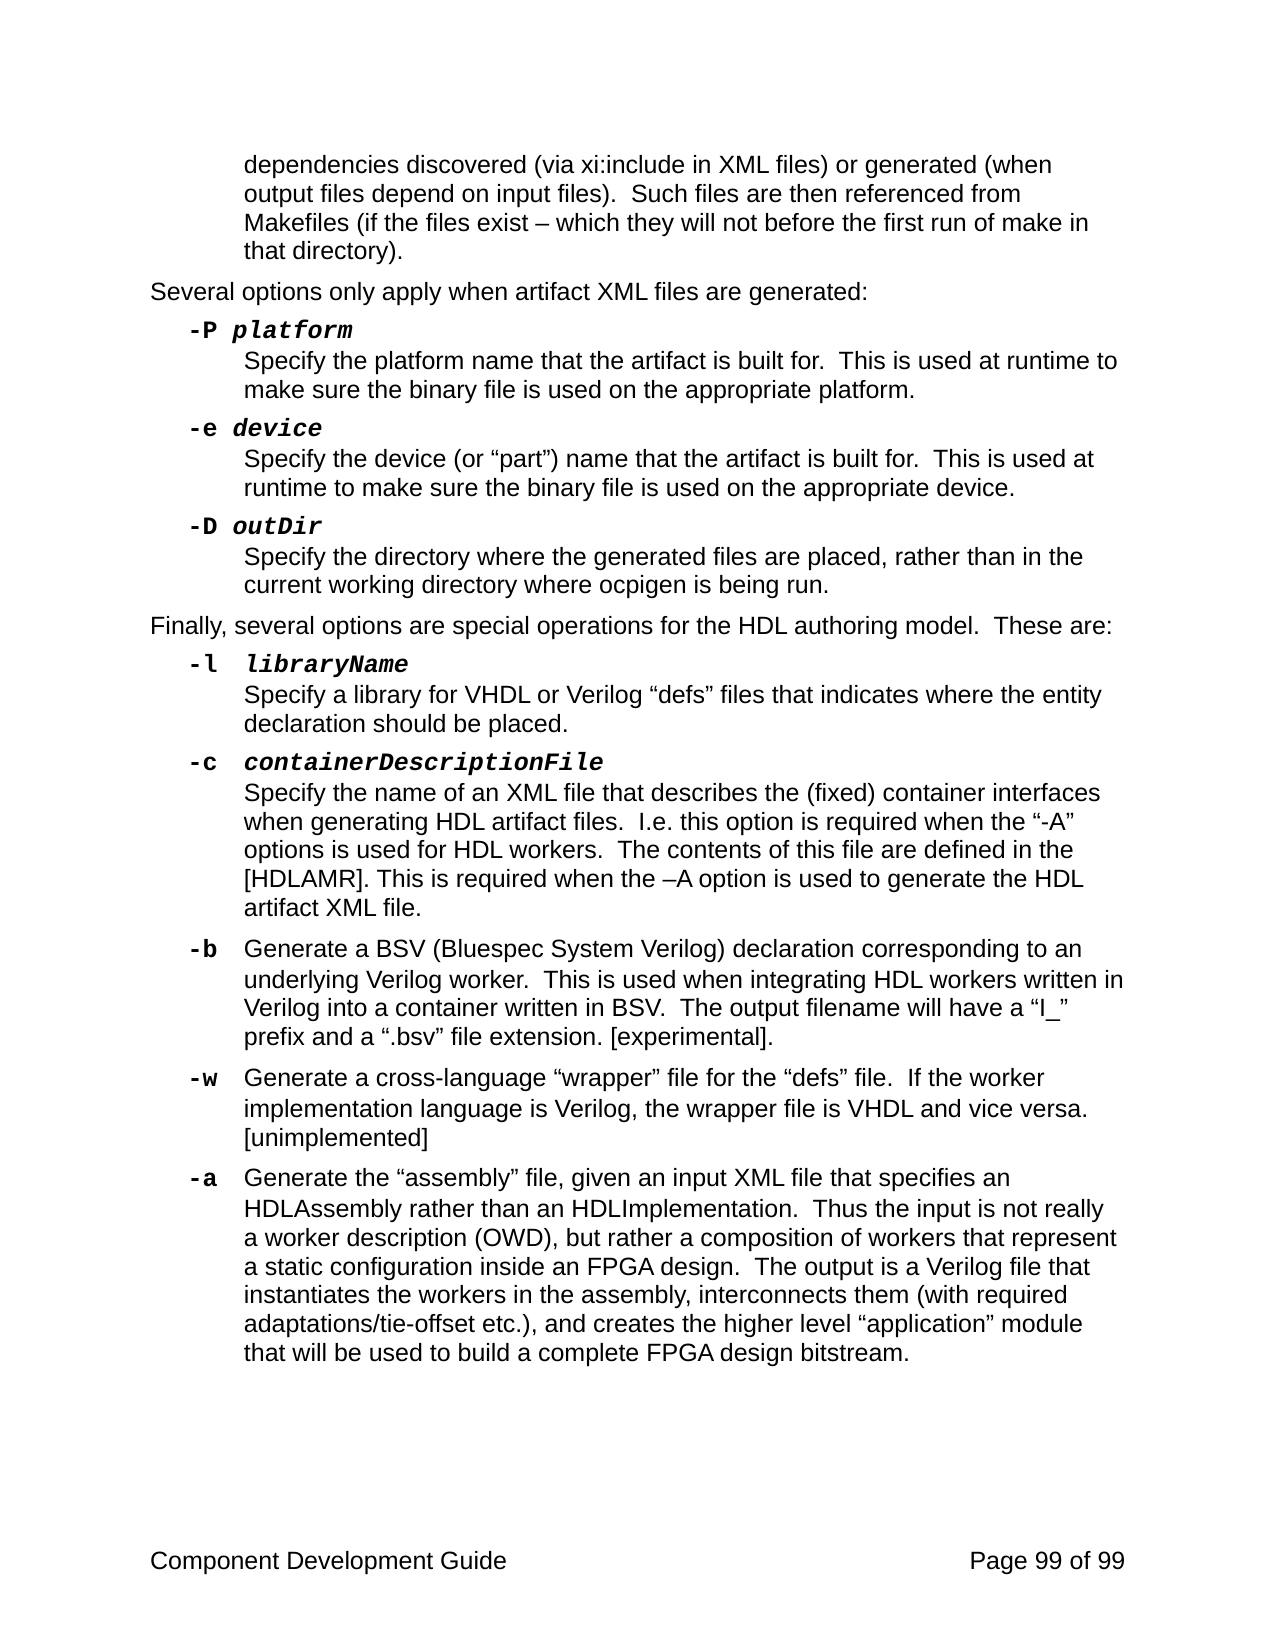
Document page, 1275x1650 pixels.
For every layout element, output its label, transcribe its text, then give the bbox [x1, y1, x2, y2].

text dependencies discovered (via xi:include in XML files) or generated (when output files depend on input files). Such files are then referenced from Makefiles (if the files exist – which they will not before the first run of make in that directory). [187, 150, 1125, 265]
text -a Generate the “assembly” file, given an input XML file that specifies an HDLAssembly rather than an HDLImplementation. Thus the input is not really a worker description (OWD), but rather a composition of workers that represent a static configuration inside an FPGA design. The output is a Verilog file that instantiates the workers in the assembly, interconnects them (with required adaptations/tie-offset etc.), and creates the higher level “application” module that will be used to build a complete FPGA design bitstream. [187, 1163, 1125, 1367]
text Finally, several options are special operations for the HDL authoring model. These are: [150, 611, 1125, 640]
text -c containerDescriptionFile Specify the name of an XML file that describes the (fixed) container interfaces when generating HDL artifact files. I.e. this option is required when the “-A” options is used for HDL workers. The contents of this file are defined in the [HDLAMR]. This is required when the –A option is used to generate the HDL artifact XML file. [187, 750, 1125, 922]
text -e device Specify the device (or “part”) name that the artifact is built for. This is used at runtime to make sure the binary file is used on the appropriate device. [187, 416, 1125, 501]
text Several options only apply when artifact XML files are generated: [150, 277, 1125, 306]
text -w Generate a cross-language “wrapper” file for the “defs” file. If the worker implementation language is Verilog, the wrapper file is VHDL and vice versa.[unimplemented] [187, 1063, 1125, 1151]
text -b Generate a BSV (Bluespec System Verilog) declaration corresponding to an underlying Verilog worker. This is used when integrating HDL workers written in Verilog into a container written in BSV. The output filename will have a “I_” prefix and a “.bsv” file extension. [experimental]. [187, 934, 1125, 1051]
text -l libraryName Specify a library for VHDL or Verilog “defs” files that indicates where the entity declaration should be placed. [187, 652, 1125, 738]
text -D outDir Specify the directory where the generated files are placed, rather than in the current working directory where ocpigen is being run. [187, 513, 1125, 599]
text -P platform Specify the platform name that the artifact is built for. This is used at runtime to make sure the binary file is used on the appropriate platform. [187, 318, 1125, 403]
